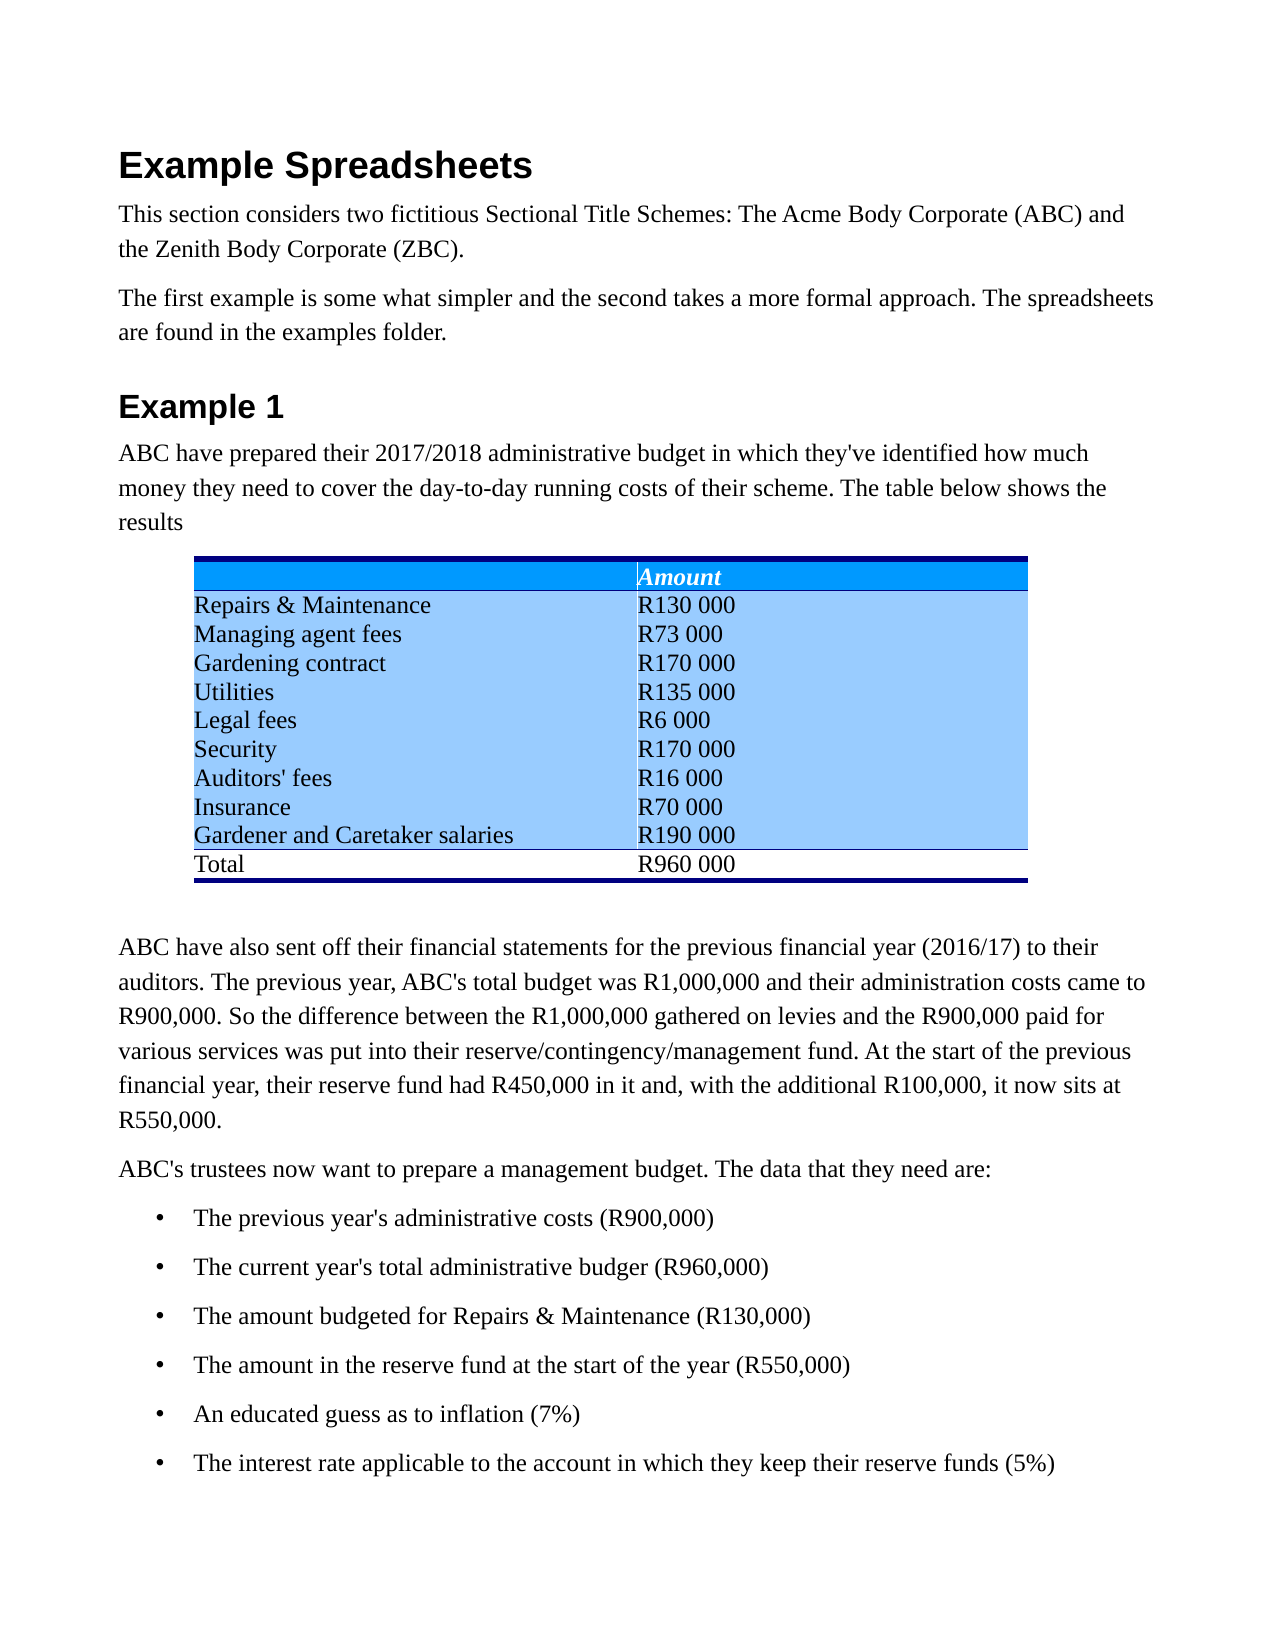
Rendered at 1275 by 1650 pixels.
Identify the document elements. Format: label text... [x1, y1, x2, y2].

table_cell R6 000 [638, 705, 1028, 734]
subtitle Example Spreadsheets [118, 143, 1157, 187]
list The amount budgeted for Repairs & Maintenance (R130,000) [156, 1301, 1157, 1330]
table_cell R130 000 [638, 591, 1028, 619]
text ABC have also sent off their financial statements for the previous financial year (2016/17) to their auditors. The previous year, ABC's total budget was R1,000,000 and their administration costs came to R900,000. So the difference between the R1,000,000 gathered on levies and the R900,000 paid for various services was put into their reserve/contingency/management fund. At the start of the previous financial year, their reserve fund had R450,000 in it and, with the additional R100,000, it now sits at R550,000. [118, 932, 1157, 1133]
table_cell R170 000 [638, 734, 1028, 763]
table_cell R170 000 [638, 648, 1028, 677]
table_cell Utilities [194, 677, 637, 705]
table_cell R135 000 [638, 677, 1028, 705]
list The previous year's administrative costs (R900,000) [156, 1203, 1157, 1232]
table_cell Security [194, 734, 637, 763]
table_cell R70 000 [638, 792, 1028, 820]
table_cell Managing agent fees [194, 619, 637, 648]
list An educated guess as to inflation (7%) [156, 1399, 1157, 1428]
table_header Amount [638, 562, 1028, 590]
text ABC have prepared their 2017/2018 administrative budget in which they've identified how much money they need to cover the day-to-day running costs of their scheme. The table below shows the results [118, 438, 1157, 536]
table_cell R73 000 [638, 619, 1028, 648]
table_cell Insurance [194, 792, 637, 820]
table_cell R190 000 [638, 820, 1028, 849]
text The first example is some what simpler and the second takes a more formal approach. The spreadsheets are found in the examples folder. [118, 283, 1157, 346]
table_cell Legal fees [194, 705, 637, 734]
table_cell Gardener and Caretaker salaries [194, 820, 637, 849]
list The amount in the reserve fund at the start of the year (R550,000) [156, 1350, 1157, 1379]
list The interest rate applicable to the account in which they keep their reserve funds (5%) [156, 1448, 1157, 1477]
table_cell Total [194, 850, 637, 878]
text ABC's trustees now want to prepare a management budget. The data that they need are: [118, 1154, 1157, 1182]
text This section considers two fictitious Sectional Title Schemes: The Acme Body Corporate (ABC) and the Zenith Body Corporate (ZBC). [118, 199, 1157, 262]
list The current year's total administrative budger (R960,000) [156, 1252, 1157, 1281]
table_cell R960 000 [638, 850, 1028, 878]
table_cell Gardening contract [194, 648, 637, 677]
table_cell Auditors' fees [194, 763, 637, 792]
table_cell R16 000 [638, 763, 1028, 792]
table_header [194, 562, 637, 590]
table_cell Repairs & Maintenance [194, 591, 637, 619]
subtitle Example 1 [118, 387, 1157, 426]
